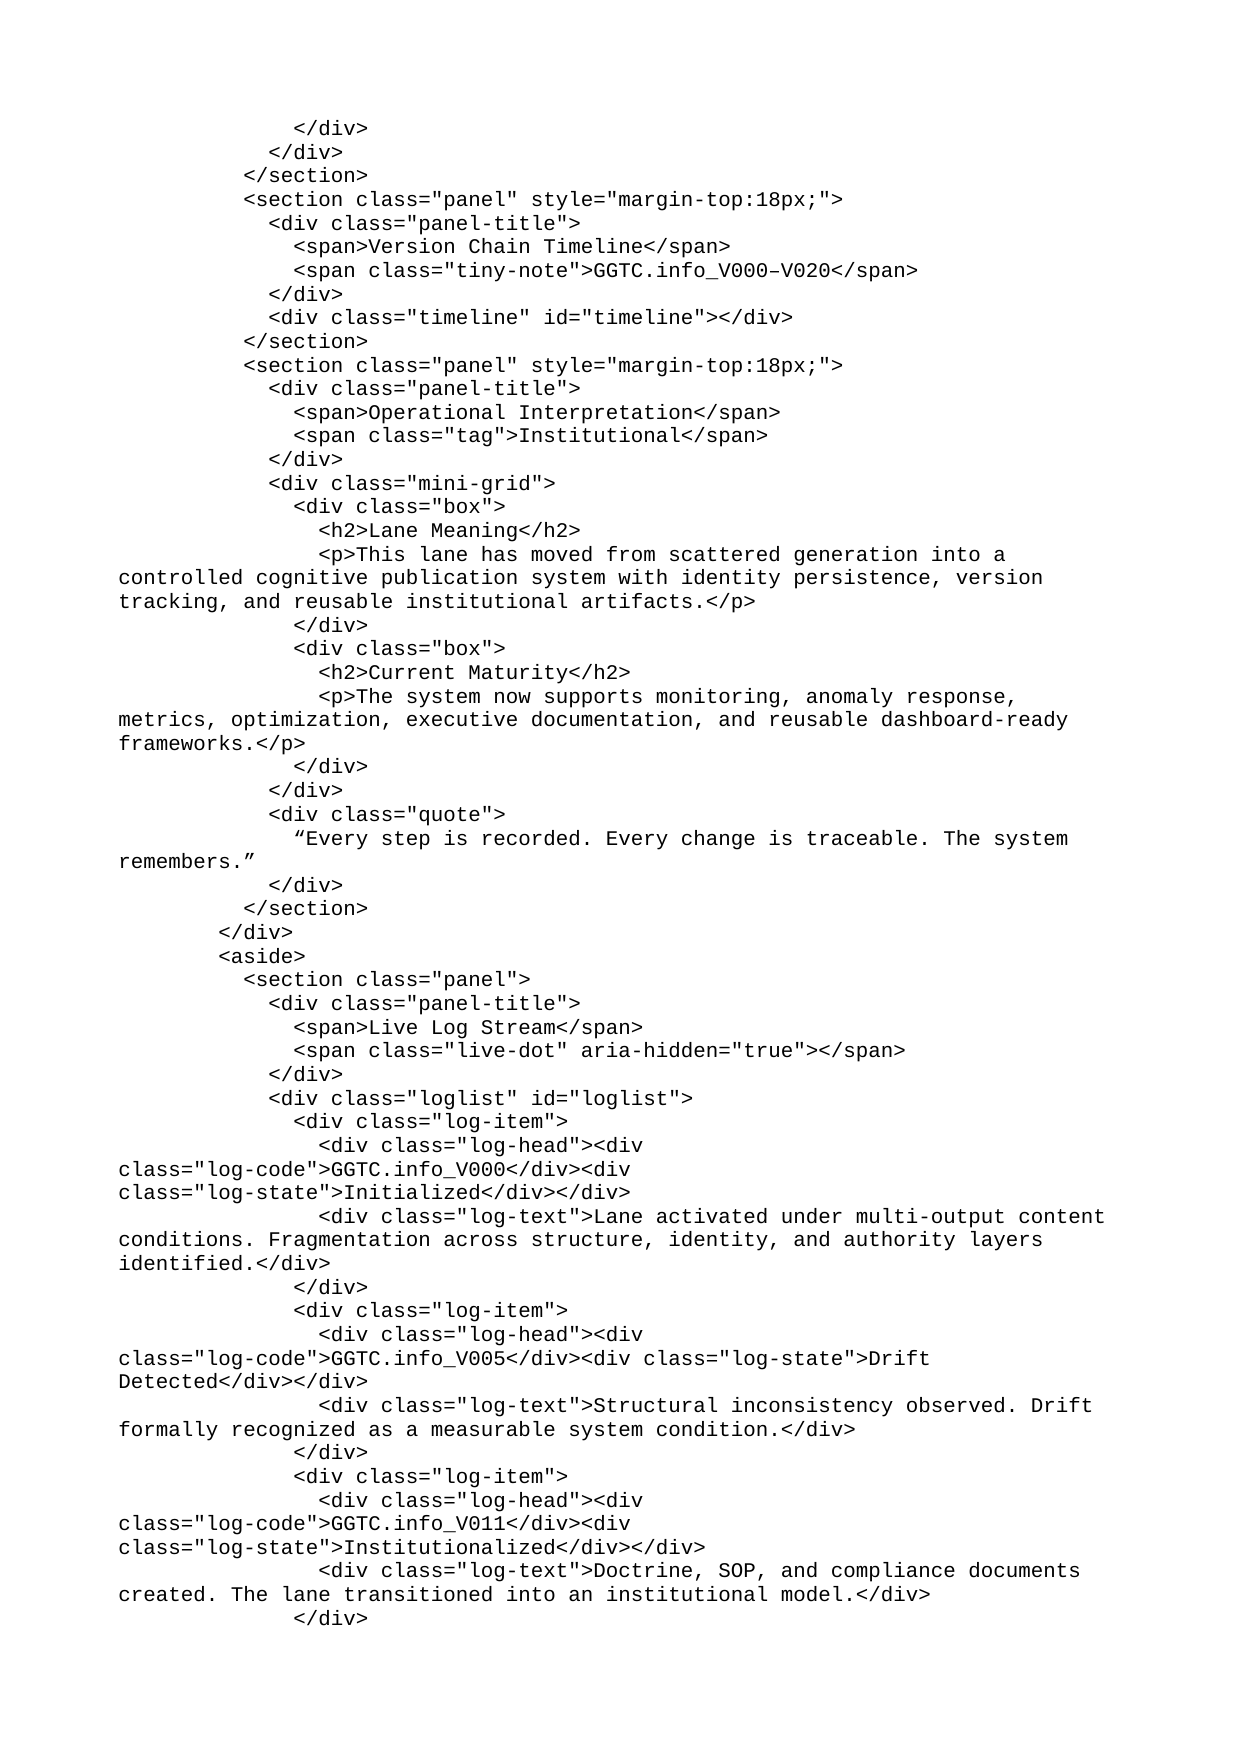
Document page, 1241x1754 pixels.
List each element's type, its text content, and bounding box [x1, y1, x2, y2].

text </div> [118, 118, 1122, 142]
text <p>The system now supports monitoring, anomaly response, metrics, optimization, executive documentation, and reusable dashboard-ready frameworks.</p> [118, 686, 1122, 757]
text <div class="log-text">Structural inconsistency observed. Drift formally recognized as a measurable system condition.</div> [118, 1395, 1122, 1442]
text </div> [118, 1608, 1122, 1631]
text <section class="panel" style="margin-top:18px;"> [118, 354, 1122, 378]
text <div class="log-item"> [118, 1300, 1122, 1324]
text <div class="mini-grid"> [118, 473, 1122, 496]
text <div class="log-text">Lane activated under multi-output content conditions. Fragmentation across structure, identity, and authority layers identified.</div> [118, 1206, 1122, 1277]
text <div class="log-item"> [118, 1111, 1122, 1135]
text </div> [118, 615, 1122, 638]
text <span>Live Log Stream</span> [118, 1017, 1122, 1040]
text </div> [118, 757, 1122, 780]
text </div> [118, 142, 1122, 165]
text </div> [118, 1277, 1122, 1300]
text </div> [118, 780, 1122, 804]
text <div class="box"> [118, 638, 1122, 662]
text </div> [118, 449, 1122, 473]
text </div> [118, 922, 1122, 946]
text <div class="log-head"><div class="log-code">GGTC.info_V005</div><div class="log-state">Drift Detected</div></div> [118, 1324, 1122, 1395]
text “Every step is recorded. Every change is traceable. The system remembers.” [118, 827, 1122, 875]
text </section> [118, 331, 1122, 354]
text <div class="log-head"><div class="log-code">GGTC.info_V011</div><div class="log-state">Institutionalized</div></div> [118, 1489, 1122, 1561]
text <div class="loglist" id="loglist"> [118, 1088, 1122, 1111]
text <span>Operational Interpretation</span> [118, 402, 1122, 426]
text <section class="panel" style="margin-top:18px;"> [118, 189, 1122, 213]
text <div class="box"> [118, 496, 1122, 520]
text <div class="panel-title"> [118, 213, 1122, 236]
text <div class="quote"> [118, 804, 1122, 827]
text <div class="panel-title"> [118, 378, 1122, 402]
text <span class="tiny-note">GGTC.info_V000–V020</span> [118, 260, 1122, 284]
text <div class="panel-title"> [118, 993, 1122, 1017]
text <span class="live-dot" aria-hidden="true"></span> [118, 1040, 1122, 1064]
text </div> [118, 1442, 1122, 1466]
text </div> [118, 284, 1122, 307]
text <div class="log-text">Doctrine, SOP, and compliance documents created. The lane transitioned into an institutional model.</div> [118, 1561, 1122, 1608]
text </section> [118, 898, 1122, 922]
text <aside> [118, 946, 1122, 969]
text <h2>Current Maturity</h2> [118, 662, 1122, 686]
text <h2>Lane Meaning</h2> [118, 520, 1122, 544]
text <p>This lane has moved from scattered generation into a controlled cognitive publication system with identity persistence, version tracking, and reusable institutional artifacts.</p> [118, 544, 1122, 615]
text </section> [118, 165, 1122, 189]
text <span>Version Chain Timeline</span> [118, 236, 1122, 260]
text </div> [118, 875, 1122, 898]
text <span class="tag">Institutional</span> [118, 426, 1122, 449]
text <div class="log-head"><div class="log-code">GGTC.info_V000</div><div class="log-state">Initialized</div></div> [118, 1135, 1122, 1206]
text <div class="log-item"> [118, 1466, 1122, 1489]
text <div class="timeline" id="timeline"></div> [118, 307, 1122, 331]
text </div> [118, 1064, 1122, 1088]
text <section class="panel"> [118, 969, 1122, 993]
